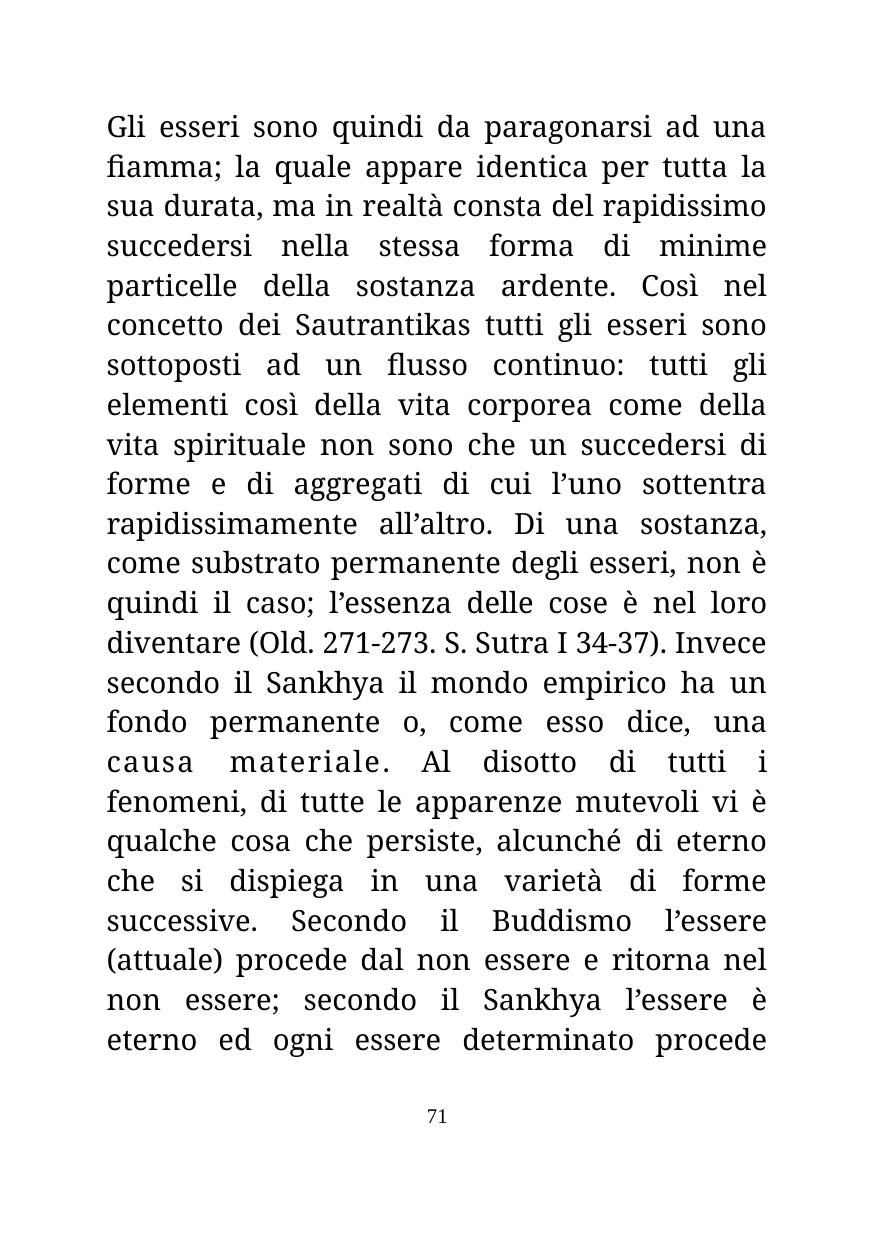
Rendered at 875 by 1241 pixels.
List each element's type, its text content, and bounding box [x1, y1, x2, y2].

text Gli esseri sono quindi da paragonarsi ad una fiamma; la quale appare identica per tutta la sua durata, ma in realtà consta del rapidissimo succedersi nella stessa forma di minime particelle della sostanza ardente. Così nel concetto dei Sautrantikas tutti gli esseri sono sottoposti ad un flusso continuo: tutti gli elementi così della vita corporea come della vita spirituale non sono che un succedersi di forme e di aggregati di cui l’uno sottentra rapidissimamente all’altro. Di una sostanza, come substrato permanente degli esseri, non è quindi il caso; l’essenza delle cose è nel loro diventare (Old. 271-273. S. Sutra I 34-37). Invece secondo il Sankhya il mondo empirico ha un fondo permanente o, come esso dice, una causa materiale. Al disotto di tutti i fenomeni, di tutte le apparenze mutevoli vi è qualche cosa che persiste, alcunché di eterno che si dispiega in una varietà di forme successive. Secondo il Buddismo l’essere (attuale) procede dal non essere e ritorna nel non essere; secondo il Sankhya l’essere è eterno ed ogni essere determinato procede [106, 106, 768, 1059]
